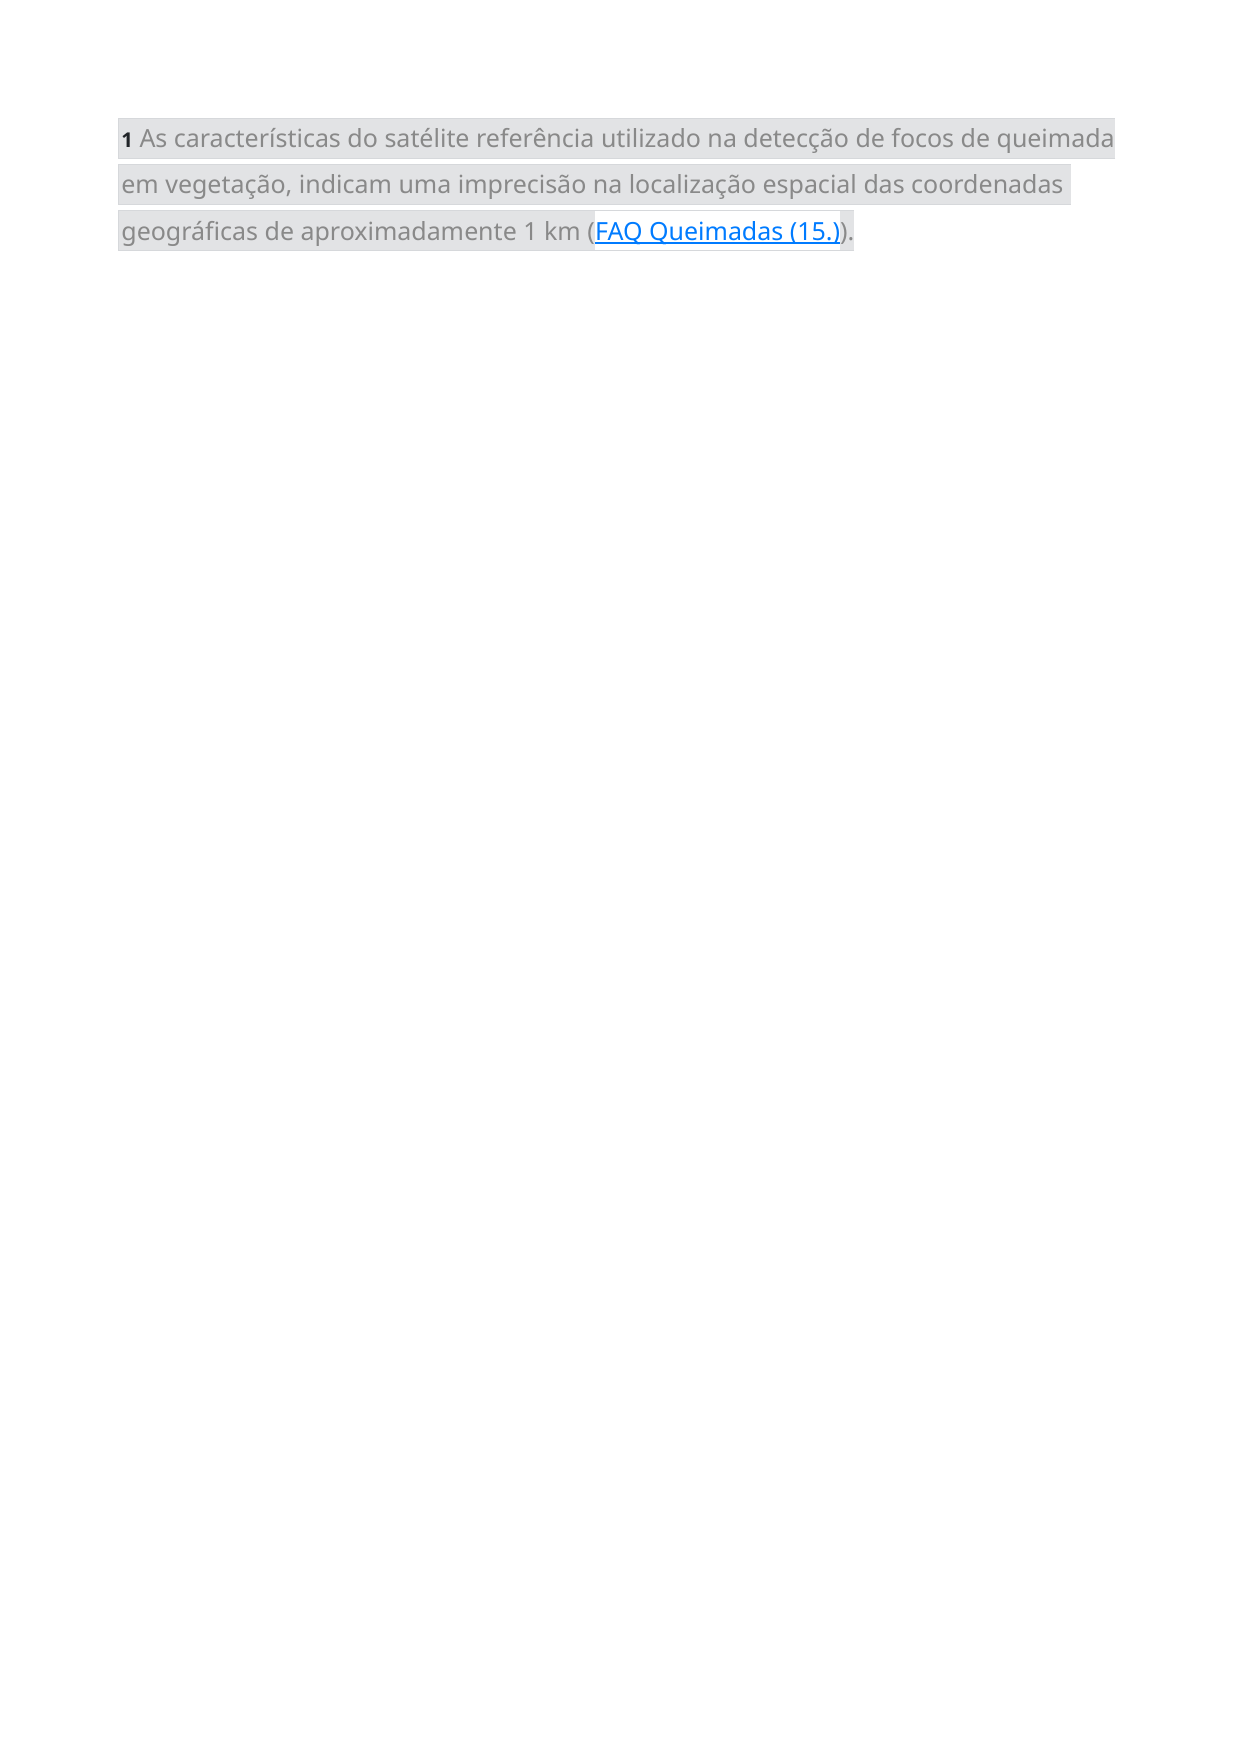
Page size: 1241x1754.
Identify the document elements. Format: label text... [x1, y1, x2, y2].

text 1 As características do satélite referência utilizado na detecção de focos de queimada em vegetação, indicam uma imprecisão na localização espacial das coordenadas geográficas de aproximadamente 1 km (FAQ Queimadas (15.)). [118, 118, 1122, 250]
